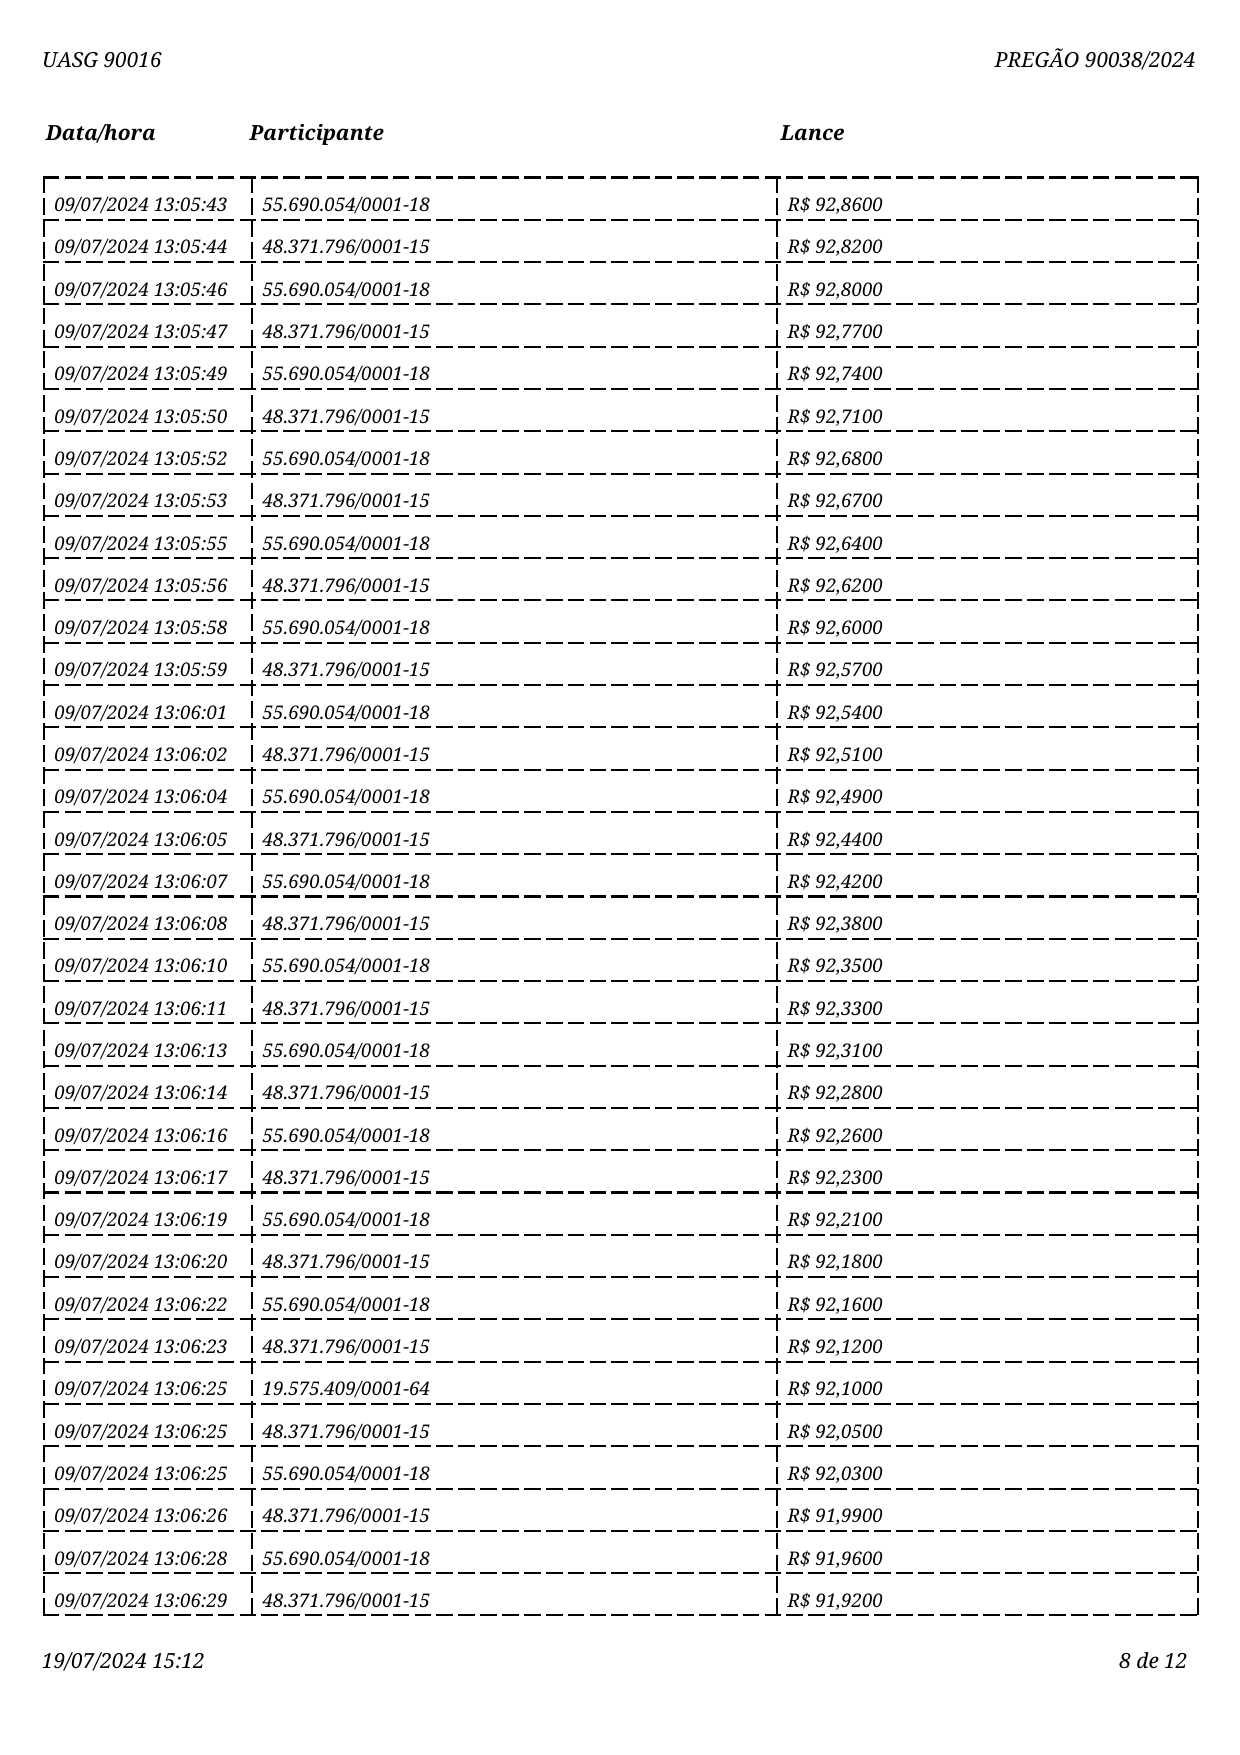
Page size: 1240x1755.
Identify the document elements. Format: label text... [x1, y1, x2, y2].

table_cell 09/07/2024 13:06:25 [44, 1445, 252, 1487]
table_cell R$ 92,5700 [777, 642, 1198, 684]
table_cell 55.690.054/0001-18 [252, 1022, 777, 1064]
table_cell 09/07/2024 13:06:04 [44, 769, 252, 811]
table_cell 09/07/2024 13:05:44 [44, 219, 252, 261]
table_cell R$ 92,5100 [777, 726, 1198, 768]
table_cell 09/07/2024 13:05:56 [44, 557, 252, 599]
table_cell R$ 92,2800 [777, 1065, 1198, 1107]
table_cell 09/07/2024 13:05:59 [44, 642, 252, 684]
table_cell R$ 92,2300 [777, 1149, 1198, 1191]
table_cell 09/07/2024 13:06:25 [44, 1403, 252, 1445]
table_cell 48.371.796/0001-15 [252, 303, 777, 346]
table_cell 09/07/2024 13:05:53 [44, 473, 252, 515]
table_cell 48.371.796/0001-15 [252, 219, 777, 261]
table_cell R$ 92,7100 [777, 388, 1198, 430]
table_cell 09/07/2024 13:06:20 [44, 1234, 252, 1276]
table_cell 09/07/2024 13:06:22 [44, 1276, 252, 1318]
table_cell R$ 92,1000 [777, 1361, 1198, 1403]
table_cell 55.690.054/0001-18 [252, 346, 777, 388]
table_cell 09/07/2024 13:06:26 [44, 1488, 252, 1530]
table_cell 09/07/2024 13:06:25 [44, 1361, 252, 1403]
table_header 55.690.054/0001-18 [252, 176, 777, 219]
table_cell 48.371.796/0001-15 [252, 980, 777, 1022]
table_cell R$ 92,1600 [777, 1276, 1198, 1318]
table_cell 09/07/2024 13:06:08 [44, 895, 252, 938]
table_cell 48.371.796/0001-15 [252, 1403, 777, 1445]
table_cell 09/07/2024 13:05:52 [44, 430, 252, 472]
table_cell R$ 92,2100 [777, 1191, 1198, 1234]
table_cell 55.690.054/0001-18 [252, 1107, 777, 1149]
table_cell 48.371.796/0001-15 [252, 557, 777, 599]
table_cell 09/07/2024 13:05:58 [44, 599, 252, 642]
table_cell 09/07/2024 13:06:23 [44, 1318, 252, 1361]
table_cell 09/07/2024 13:05:46 [44, 261, 252, 303]
table_cell R$ 91,9600 [777, 1530, 1198, 1572]
table_cell R$ 92,6000 [777, 599, 1198, 642]
table_cell 09/07/2024 13:06:05 [44, 811, 252, 853]
table_cell R$ 92,4200 [777, 853, 1198, 895]
table_cell 48.371.796/0001-15 [252, 1065, 777, 1107]
table_cell R$ 91,9900 [777, 1488, 1198, 1530]
table_header R$ 92,8600 [777, 176, 1198, 219]
table_cell R$ 92,5400 [777, 684, 1198, 726]
table_cell R$ 92,7400 [777, 346, 1198, 388]
table_cell R$ 92,3300 [777, 980, 1198, 1022]
table_cell 55.690.054/0001-18 [252, 1276, 777, 1318]
table_cell 09/07/2024 13:05:50 [44, 388, 252, 430]
table_cell 48.371.796/0001-15 [252, 1318, 777, 1361]
table_cell 48.371.796/0001-15 [252, 1234, 777, 1276]
table_cell 55.690.054/0001-18 [252, 1445, 777, 1487]
table_cell 09/07/2024 13:06:16 [44, 1107, 252, 1149]
table_cell 48.371.796/0001-15 [252, 726, 777, 768]
table_cell R$ 92,3800 [777, 895, 1198, 938]
table_cell R$ 91,9200 [777, 1572, 1198, 1614]
table_cell R$ 92,6800 [777, 430, 1198, 472]
table_cell 09/07/2024 13:06:02 [44, 726, 252, 768]
table_cell R$ 92,2600 [777, 1107, 1198, 1149]
table_cell R$ 92,7700 [777, 303, 1198, 346]
table_cell 09/07/2024 13:05:47 [44, 303, 252, 346]
table_cell 09/07/2024 13:06:19 [44, 1191, 252, 1234]
table_cell R$ 92,4400 [777, 811, 1198, 853]
table_cell 09/07/2024 13:06:13 [44, 1022, 252, 1064]
table_cell 55.690.054/0001-18 [252, 1191, 777, 1234]
table_cell R$ 92,6200 [777, 557, 1198, 599]
table_cell 55.690.054/0001-18 [252, 261, 777, 303]
table_cell R$ 92,3100 [777, 1022, 1198, 1064]
table_header 09/07/2024 13:05:43 [44, 176, 252, 219]
table_cell R$ 92,8200 [777, 219, 1198, 261]
table_cell 55.690.054/0001-18 [252, 599, 777, 642]
table_cell 09/07/2024 13:06:11 [44, 980, 252, 1022]
table_cell 48.371.796/0001-15 [252, 473, 777, 515]
table_cell 48.371.796/0001-15 [252, 1488, 777, 1530]
table_cell 48.371.796/0001-15 [252, 388, 777, 430]
table_cell 48.371.796/0001-15 [252, 811, 777, 853]
table_cell 55.690.054/0001-18 [252, 938, 777, 980]
table_cell 55.690.054/0001-18 [252, 515, 777, 557]
table_cell 09/07/2024 13:06:29 [44, 1572, 252, 1614]
table_cell 48.371.796/0001-15 [252, 895, 777, 938]
table_cell 55.690.054/0001-18 [252, 769, 777, 811]
table_cell R$ 92,8000 [777, 261, 1198, 303]
table_cell R$ 92,1800 [777, 1234, 1198, 1276]
table_cell 48.371.796/0001-15 [252, 1149, 777, 1191]
table_cell 55.690.054/0001-18 [252, 853, 777, 895]
table_cell R$ 92,0500 [777, 1403, 1198, 1445]
table_cell 09/07/2024 13:05:49 [44, 346, 252, 388]
table_cell R$ 92,0300 [777, 1445, 1198, 1487]
table_cell 48.371.796/0001-15 [252, 642, 777, 684]
table_cell R$ 92,3500 [777, 938, 1198, 980]
table_cell R$ 92,6700 [777, 473, 1198, 515]
table_cell 09/07/2024 13:06:07 [44, 853, 252, 895]
table_cell 09/07/2024 13:06:17 [44, 1149, 252, 1191]
table_cell 55.690.054/0001-18 [252, 684, 777, 726]
table_cell R$ 92,1200 [777, 1318, 1198, 1361]
table_cell R$ 92,4900 [777, 769, 1198, 811]
table_cell R$ 92,6400 [777, 515, 1198, 557]
table_cell 09/07/2024 13:05:55 [44, 515, 252, 557]
table_cell 09/07/2024 13:06:14 [44, 1065, 252, 1107]
table_cell 09/07/2024 13:06:28 [44, 1530, 252, 1572]
table_cell 55.690.054/0001-18 [252, 1530, 777, 1572]
table_cell 09/07/2024 13:06:10 [44, 938, 252, 980]
table_cell 19.575.409/0001-64 [252, 1361, 777, 1403]
table_cell 55.690.054/0001-18 [252, 430, 777, 472]
table_cell 09/07/2024 13:06:01 [44, 684, 252, 726]
table_cell 48.371.796/0001-15 [252, 1572, 777, 1614]
